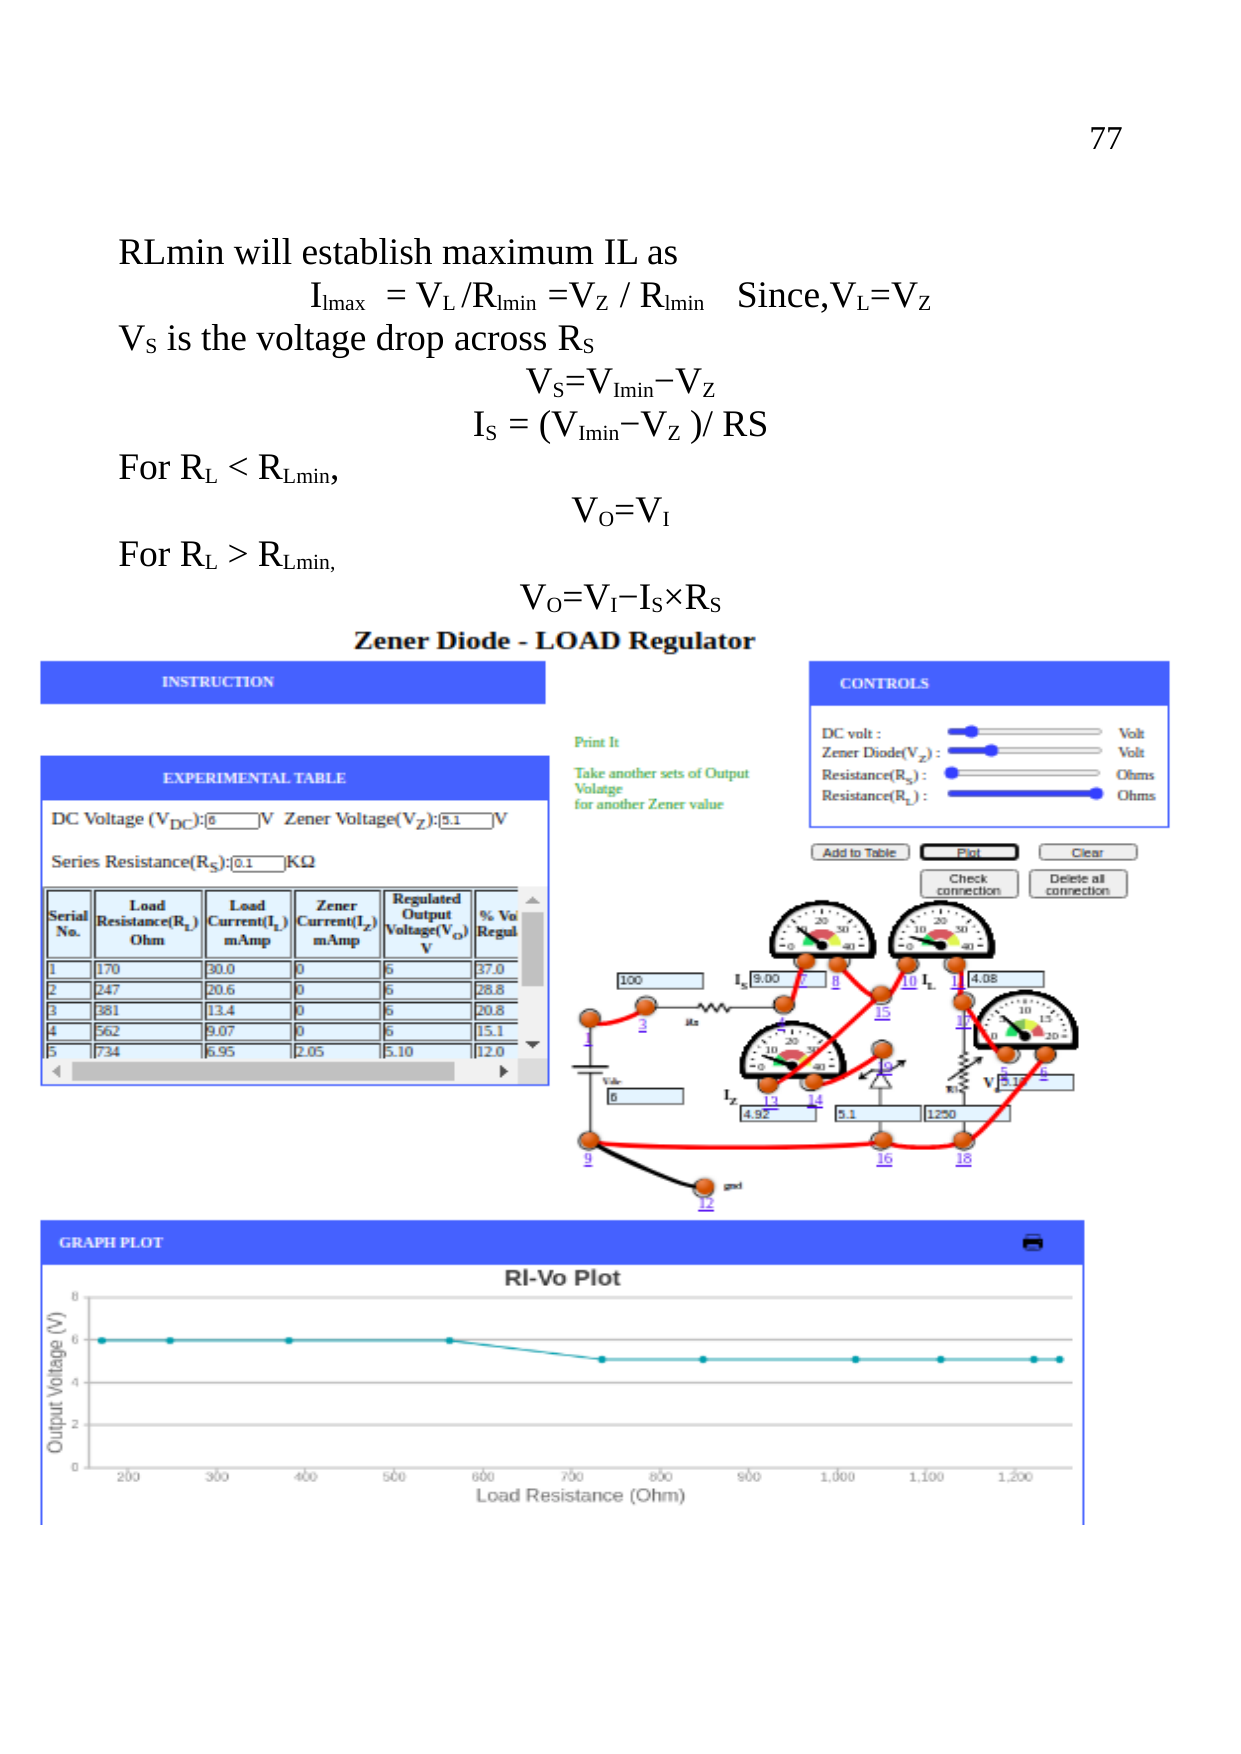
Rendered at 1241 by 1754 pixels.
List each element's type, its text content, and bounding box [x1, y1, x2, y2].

picture [35, 627, 1176, 1525]
text VO=VI−IS×RS [118, 574, 1122, 617]
text Ilmax = VL /Rlmin =VZ / Rlmin Since,VL=VZ [118, 272, 1122, 315]
text IS = (VImin−VZ )/ RS [118, 402, 1122, 445]
text VS is the voltage drop across RS [118, 315, 1122, 358]
text RLmin will establish maximum IL as [118, 186, 1122, 272]
text For RL < RLmin, [118, 445, 1122, 488]
text VS=VImin−VZ [118, 358, 1122, 402]
text VO=VI [118, 488, 1122, 531]
text For RL > RLmin, [118, 531, 1122, 574]
